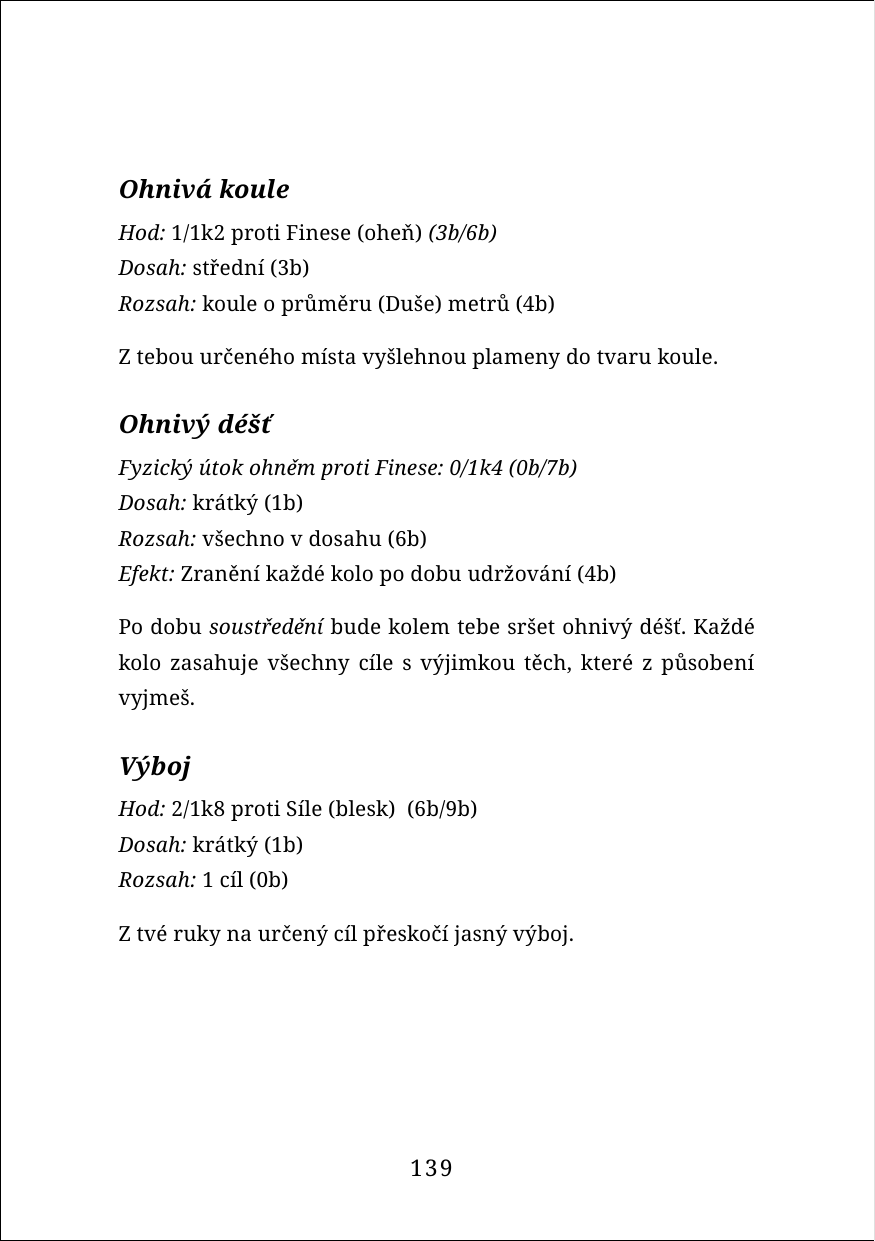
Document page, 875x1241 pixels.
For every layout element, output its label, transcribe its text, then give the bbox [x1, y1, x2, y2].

text Hod: 2/1k8 proti Síle (blesk) (6b/9b) Dosah: krátký (1b) Rozsah: 1 cíl (0b) [118, 794, 756, 894]
text Fyzický útok ohněm proti Finese: 0/1k4 (0b/7b) Dosah: krátký (1b) Rozsah: všechno v dosahu (6b) Efekt: Zranění každé kolo po dobu udržování (4b) [118, 453, 756, 588]
text Z tebou určeného místa vyšlehnou plameny do tvaru koule. [118, 342, 756, 370]
text Z tvé ruky na určený cíl přeskočí jasný výboj. [118, 919, 756, 947]
text Po dobu soustředění bude kolem tebe sršet ohnivý déšť. Každé kolo zasahuje všechny cíle s výjimkou těch, které z působení vyjmeš. [118, 612, 756, 712]
subtitle Ohnivý déšť [118, 407, 756, 441]
subtitle Výboj [118, 748, 756, 783]
subtitle Ohnivá koule [118, 172, 756, 206]
text Hod: 1/1k2 proti Finese (oheň) (3b/6b) Dosah: střední (3b) Rozsah: koule o průměru (Duše) metrů (4b) [118, 218, 756, 317]
